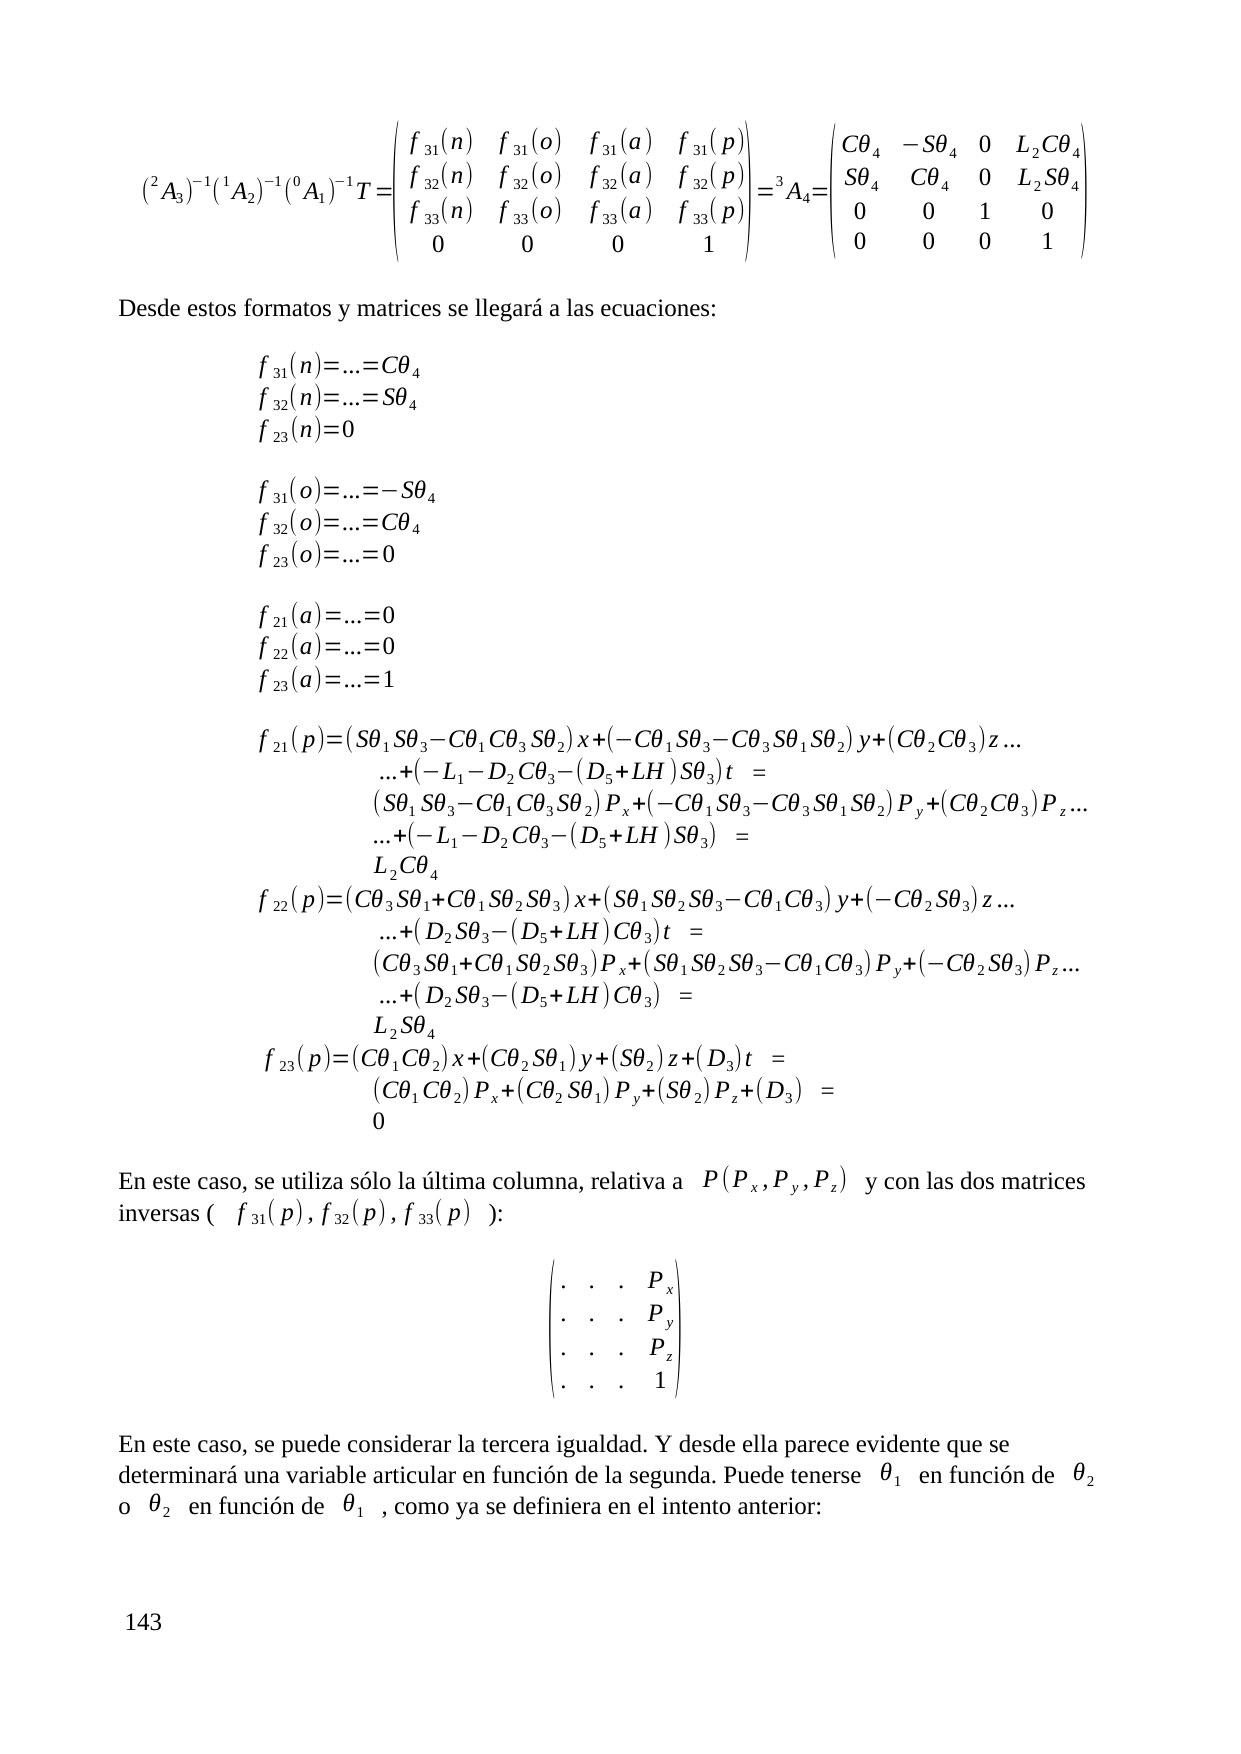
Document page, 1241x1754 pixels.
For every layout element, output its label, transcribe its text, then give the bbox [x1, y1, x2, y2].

text = [354, 916, 1122, 947]
text = [236, 1043, 1122, 1075]
text = [354, 979, 1122, 1011]
text En este caso, se utiliza sólo la última columna, relativa ay con las dos matrices inversas (): [118, 1164, 1122, 1228]
text Desde estos formatos y matrices se llegará a las ecuaciones: [118, 293, 1122, 321]
text En este caso, se puede considerar la tercera igualdad. Y desde ella parece evidente que se determinará una variable articular en función de la segunda. Puede tenerseen función deoen función de, como ya se definiera en el intento anterior: [118, 1429, 1122, 1521]
text = [354, 756, 1122, 788]
text = [354, 820, 1122, 852]
text = [354, 1075, 1122, 1107]
